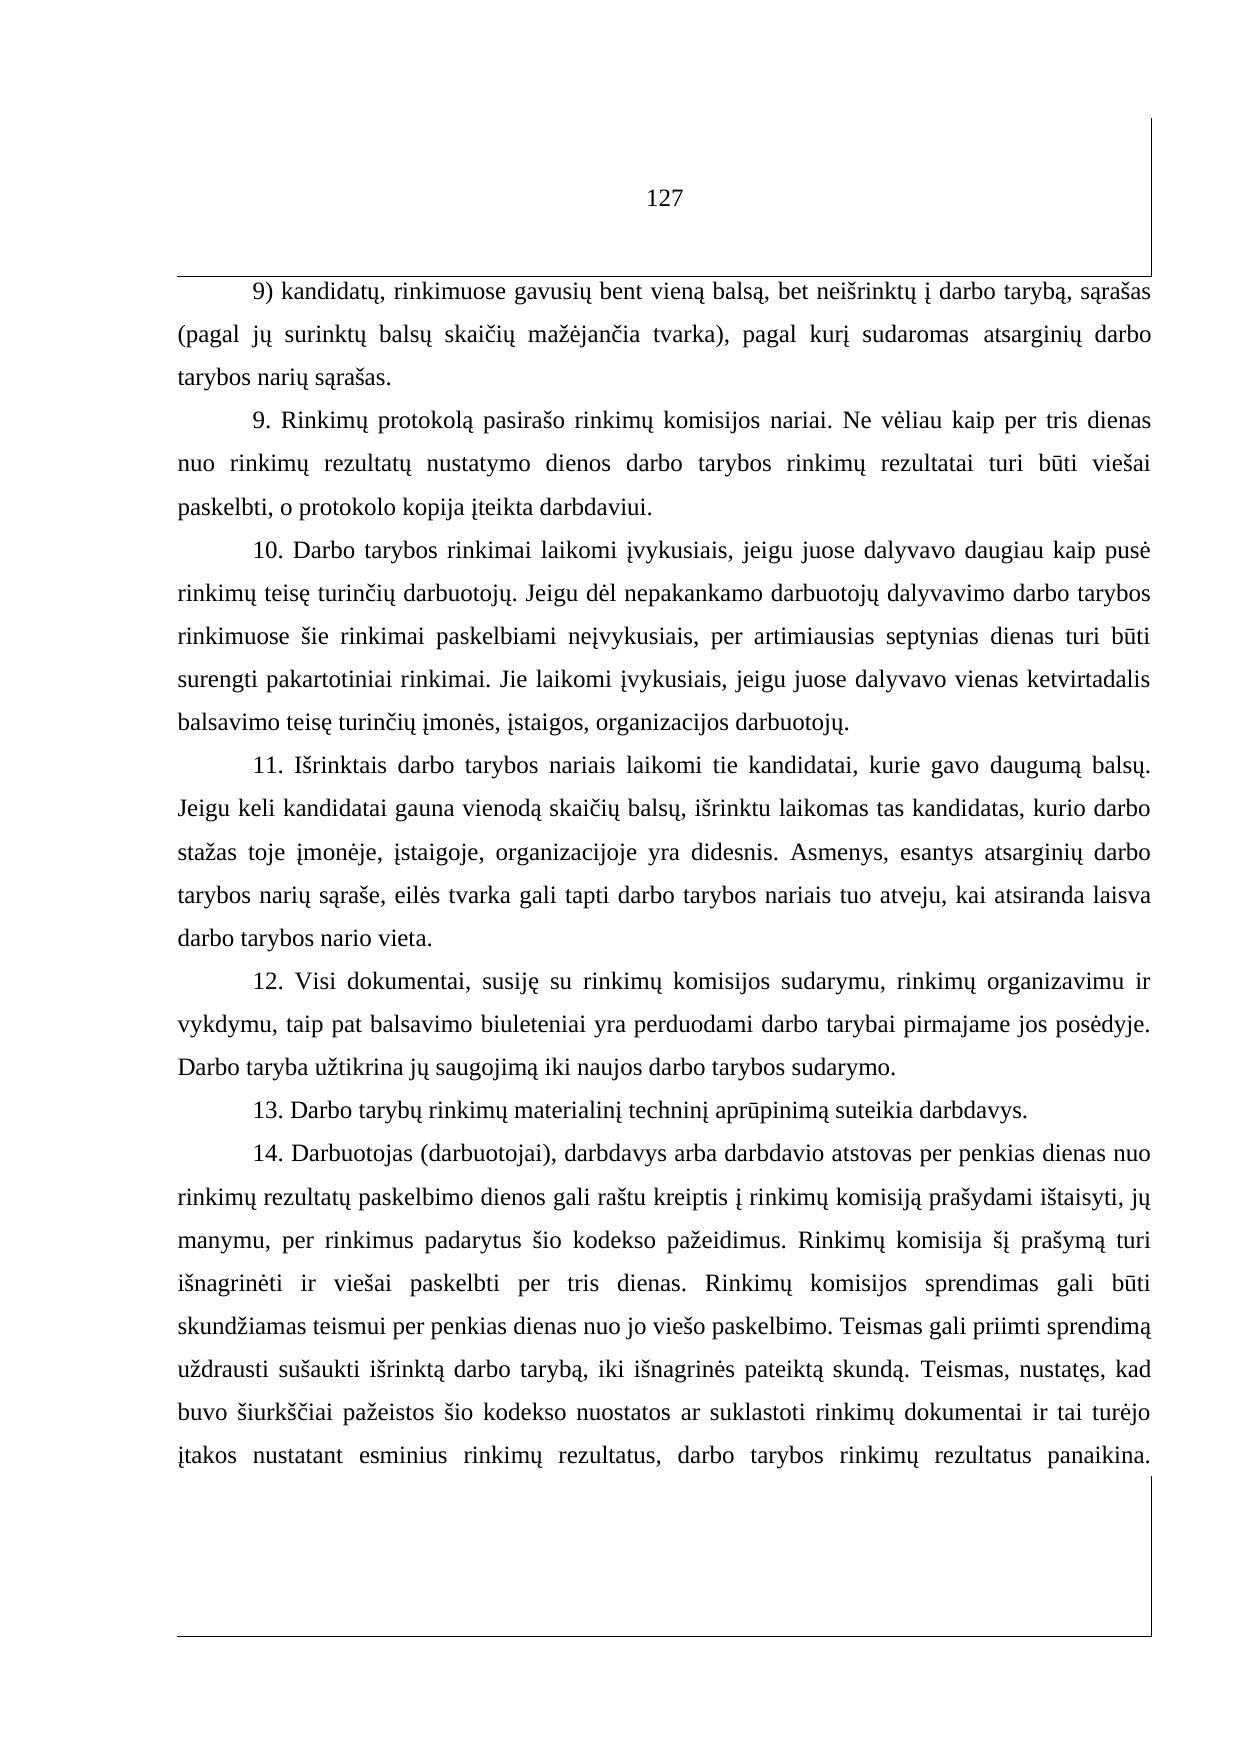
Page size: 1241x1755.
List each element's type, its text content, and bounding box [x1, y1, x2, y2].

text 10. Darbo tarybos rinkimai laikomi įvykusiais, jeigu juose dalyvavo daugiau kaip pusė rinkimų teisę turinčių darbuotojų. Jeigu dėl nepakankamo darbuotojų dalyvavimo darbo tarybos rinkimuose šie rinkimai paskelbiami neįvykusiais, per artimiausias septynias dienas turi būti surengti pakartotiniai rinkimai. Jie laikomi įvykusiais, jeigu juose dalyvavo vienas ketvirtadalis balsavimo teisę turinčių įmonės, įstaigos, organizacijos darbuotojų. [177, 535, 1152, 736]
text 14. Darbuotojas (darbuotojai), darbdavys arba darbdavio atstovas per penkias dienas nuo rinkimų rezultatų paskelbimo dienos gali raštu kreiptis į rinkimų komisiją prašydami ištaisyti, jų manymu, per rinkimus padarytus šio kodekso pažeidimus. Rinkimų komisija šį prašymą turi išnagrinėti ir viešai paskelbti per tris dienas. Rinkimų komisijos sprendimas gali būti skundžiamas teismui per penkias dienas nuo jo viešo paskelbimo. Teismas gali priimti sprendimą uždrausti sušaukti išrinktą darbo tarybą, iki išnagrinės pateiktą skundą. Teismas, nustatęs, kad buvo šiurkščiai pažeistos šio kodekso nuostatos ar suklastoti rinkimų dokumentai ir tai turėjo įtakos nustatant esminius rinkimų rezultatus, darbo tarybos rinkimų rezultatus panaikina. [177, 1138, 1152, 1469]
text 9) kandidatų, rinkimuose gavusių bent vieną balsą, bet neišrinktų į darbo tarybą, sąrašas (pagal jų surinktų balsų skaičių mažėjančia tvarka), pagal kurį sudaromas atsarginių darbo tarybos narių sąrašas. [177, 276, 1152, 391]
text 11. Išrinktais darbo tarybos nariais laikomi tie kandidatai, kurie gavo daugumą balsų. Jeigu keli kandidatai gauna vienodą skaičių balsų, išrinktu laikomas tas kandidatas, kurio darbo stažas toje įmonėje, įstaigoje, organizacijoje yra didesnis. Asmenys, esantys atsarginių darbo tarybos narių sąraše, eilės tvarka gali tapti darbo tarybos nariais tuo atveju, kai atsiranda laisva darbo tarybos nario vieta. [177, 750, 1152, 952]
text 9. Rinkimų protokolą pasirašo rinkimų komisijos nariai. Ne vėliau kaip per tris dienas nuo rinkimų rezultatų nustatymo dienos darbo tarybos rinkimų rezultatai turi būti viešai paskelbti, o protokolo kopija įteikta darbdaviui. [177, 405, 1152, 520]
text 13. Darbo tarybų rinkimų materialinį techninį aprūpinimą suteikia darbdavys. [177, 1095, 1152, 1124]
text 12. Visi dokumentai, susiję su rinkimų komisijos sudarymu, rinkimų organizavimu ir vykdymu, taip pat balsavimo biuleteniai yra perduodami darbo tarybai pirmajame jos posėdyje. Darbo taryba užtikrina jų saugojimą iki naujos darbo tarybos sudarymo. [177, 966, 1152, 1081]
